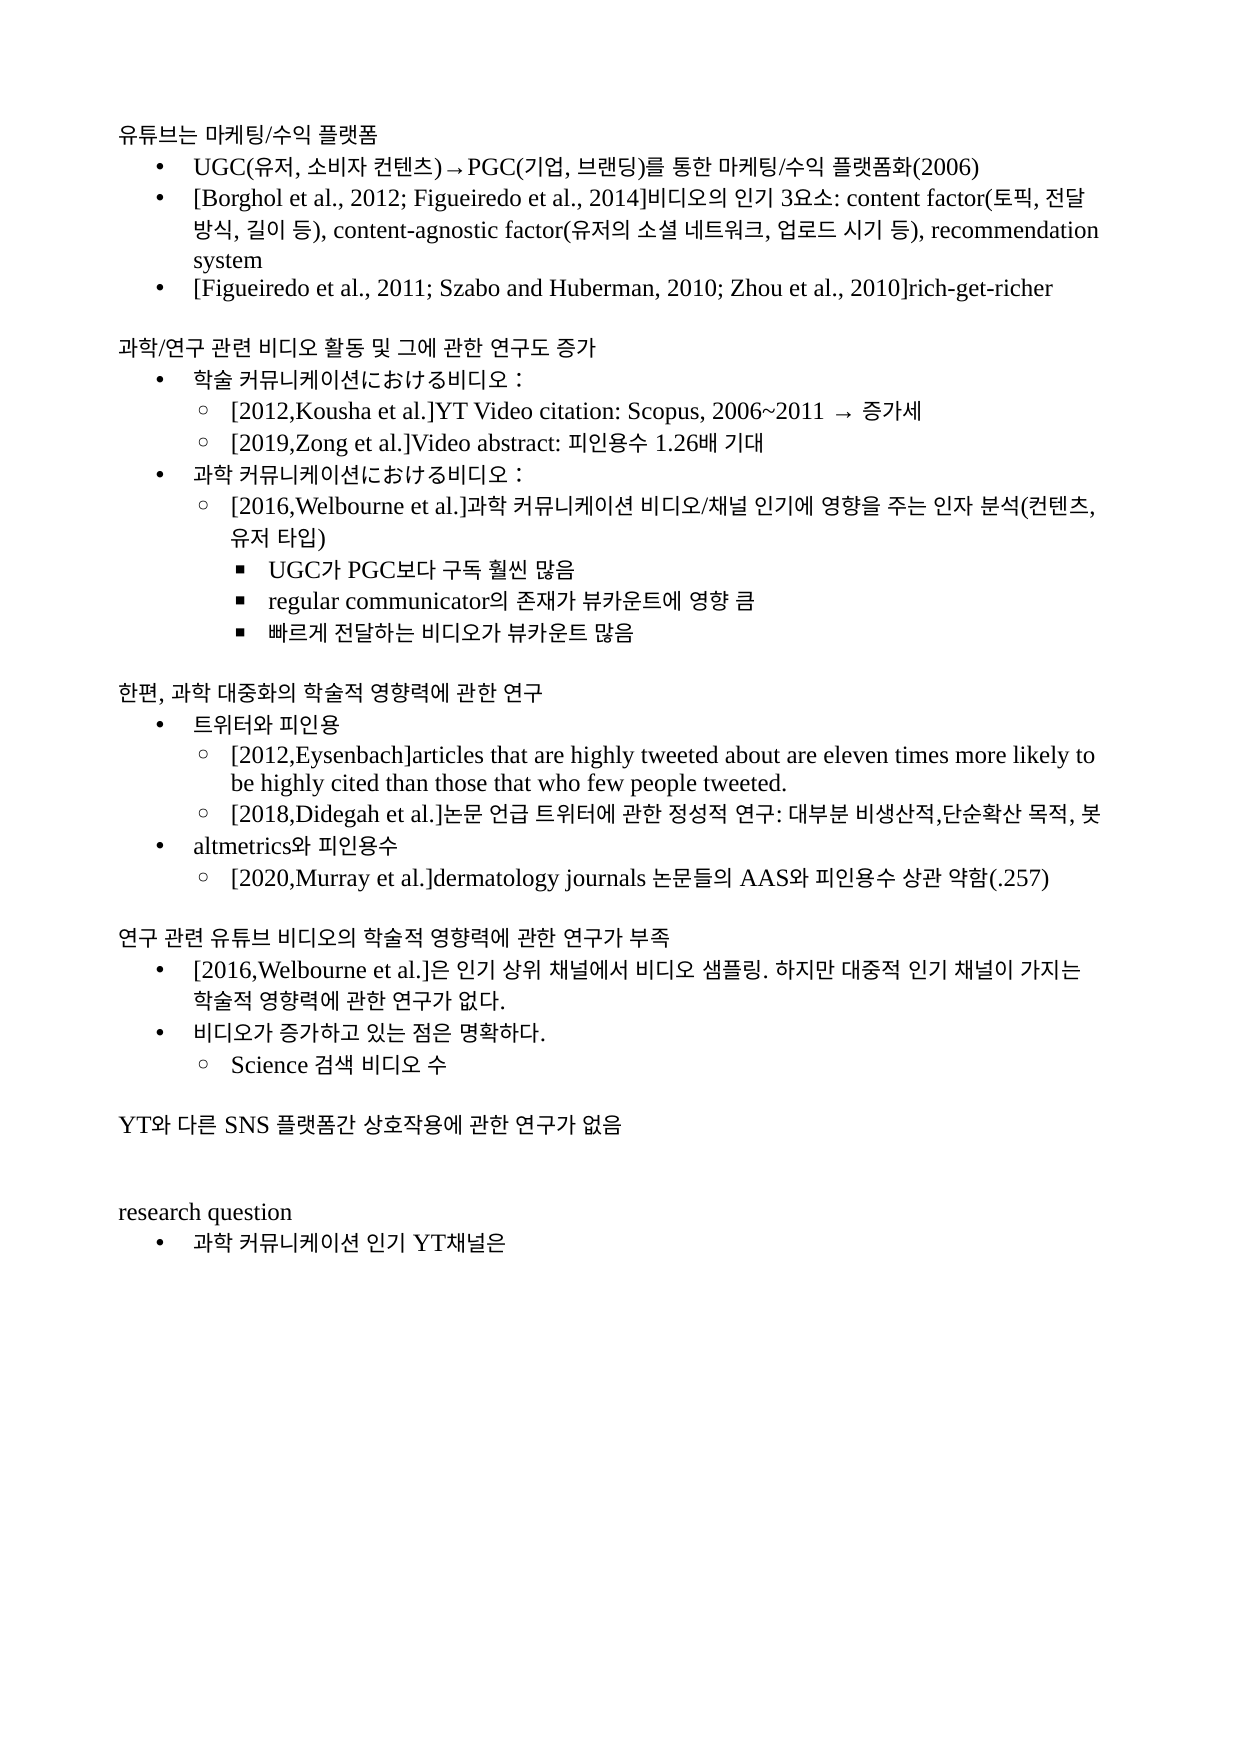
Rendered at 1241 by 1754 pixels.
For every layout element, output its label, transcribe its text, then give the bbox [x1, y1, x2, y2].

list [2020,Murray et al.]dermatology journals 논문들의 AAS와 피인용수 상관 약함(.257) [193, 861, 1122, 892]
list [2016,Welbourne et al.]은 인기 상위 채널에서 비디오 샘플링. 하지만 대중적 인기 채널이 가지는 학술적 영향력에 관한 연구가 없다. [156, 953, 1122, 1016]
list [2016,Welbourne et al.]과학 커뮤니케이션 비디오/채널 인기에 영향을 주는 인자 분석(컨텐츠, 유저 타입) [193, 489, 1122, 553]
list regular communicator의 존재가 뷰카운트에 영향 큼 [231, 584, 1122, 616]
list [Borghol et al., 2012; Figueiredo et al., 2014]비디오의 인기 3요소: content factor(토픽, 전달 방식, 길이 등), content-agnostic factor(유저의 소셜 네트워크, 업로드 시기 등), recommendation system [156, 181, 1122, 273]
list 과학 커뮤니케이션 인기 YT채널은 [156, 1226, 1122, 1258]
list [Figueiredo et al., 2011; Szabo and Huberman, 2010; Zhou et al., 2010]rich-get-richer [156, 273, 1122, 302]
list altmetrics와 피인용수 [156, 829, 1122, 861]
list [2012,Eysenbach]articles that are highly tweeted about are eleven times more likely to be highly cited than those that who few people tweeted. [193, 740, 1122, 797]
text research question [118, 1197, 1122, 1226]
list UGC가 PGC보다 구독 훨씬 많음 [231, 553, 1122, 584]
list UGC(유저, 소비자 컨텐츠)→PGC(기업, 브랜딩)를 통한 마케팅/수익 플랫폼화(2006) [156, 150, 1122, 181]
list 비디오가 증가하고 있는 점은 명확하다. [156, 1016, 1122, 1048]
text 한편, 과학 대중화의 학술적 영향력에 관한 연구 [118, 676, 1122, 708]
list [2012,Kousha et al.]YT Video citation: Scopus, 2006~2011 → 증가세 [193, 394, 1122, 426]
text 연구 관련 유튜브 비디오의 학술적 영향력에 관한 연구가 부족 [118, 921, 1122, 953]
list 빠르게 전달하는 비디오가 뷰카운트 많음 [231, 616, 1122, 648]
list Science 검색 비디오 수 [193, 1048, 1122, 1079]
list 학술 커뮤니케이션における비디오： [156, 363, 1122, 394]
list 트위터와 피인용 [156, 708, 1122, 740]
list [2018,Didegah et al.]논문 언급 트위터에 관한 정성적 연구: 대부분 비생산적,단순확산 목적, 봇 [193, 797, 1122, 829]
text YT와 다른 SNS 플랫폼간 상호작용에 관한 연구가 없음 [118, 1108, 1122, 1140]
text 유튜브는 마케팅/수익 플랫폼 [118, 118, 1122, 150]
text 과학/연구 관련 비디오 활동 및 그에 관한 연구도 증가 [118, 331, 1122, 363]
list 과학 커뮤니케이션における비디오： [156, 458, 1122, 489]
list [2019,Zong et al.]Video abstract: 피인용수 1.26배 기대 [193, 426, 1122, 458]
